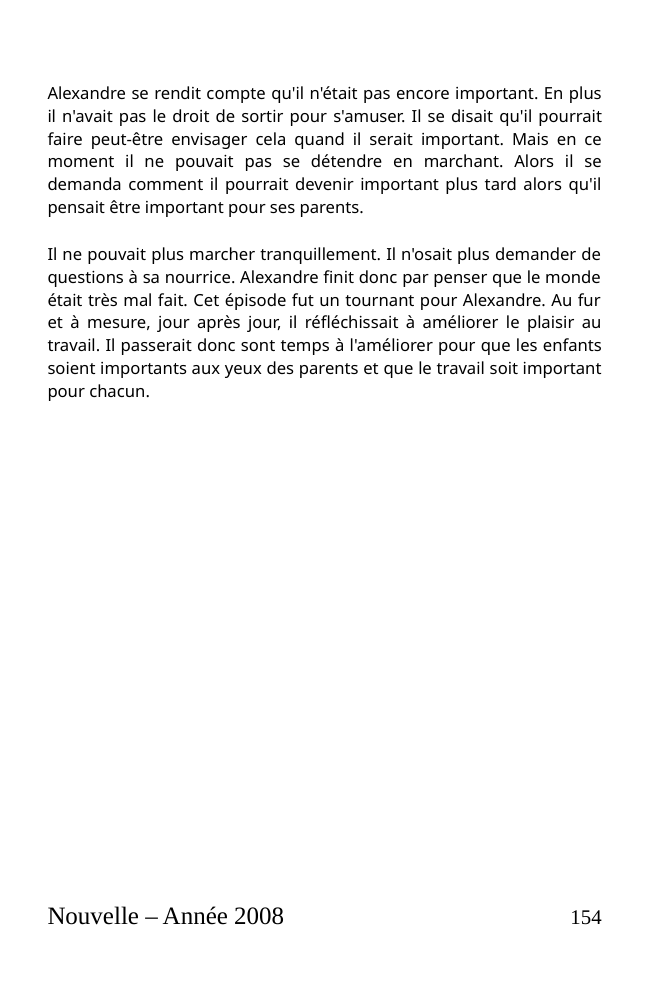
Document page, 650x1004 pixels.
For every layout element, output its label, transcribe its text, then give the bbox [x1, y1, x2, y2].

text Il ne pouvait plus marcher tranquillement. Il n'osait plus demander de questions à sa nourrice. Alexandre finit donc par penser que le monde était très mal fait. Cet épisode fut un tournant pour Alexandre. Au fur et à mesure, jour après jour, il réfléchissait à améliorer le plaisir au travail. Il passerait donc sont temps à l'améliorer pour que les enfants soient importants aux yeux des parents et que le travail soit important pour chacun. [47, 243, 602, 402]
text Alexandre se rendit compte qu'il n'était pas encore important. En plus il n'avait pas le droit de sortir pour s'amuser. Il se disait qu'il pourrait faire peut-être envisager cela quand il serait important. Mais en ce moment il ne pouvait pas se détendre en marchant. Alors il se demanda comment il pourrait devenir important plus tard alors qu'il pensait être important pour ses parents. [47, 82, 602, 218]
